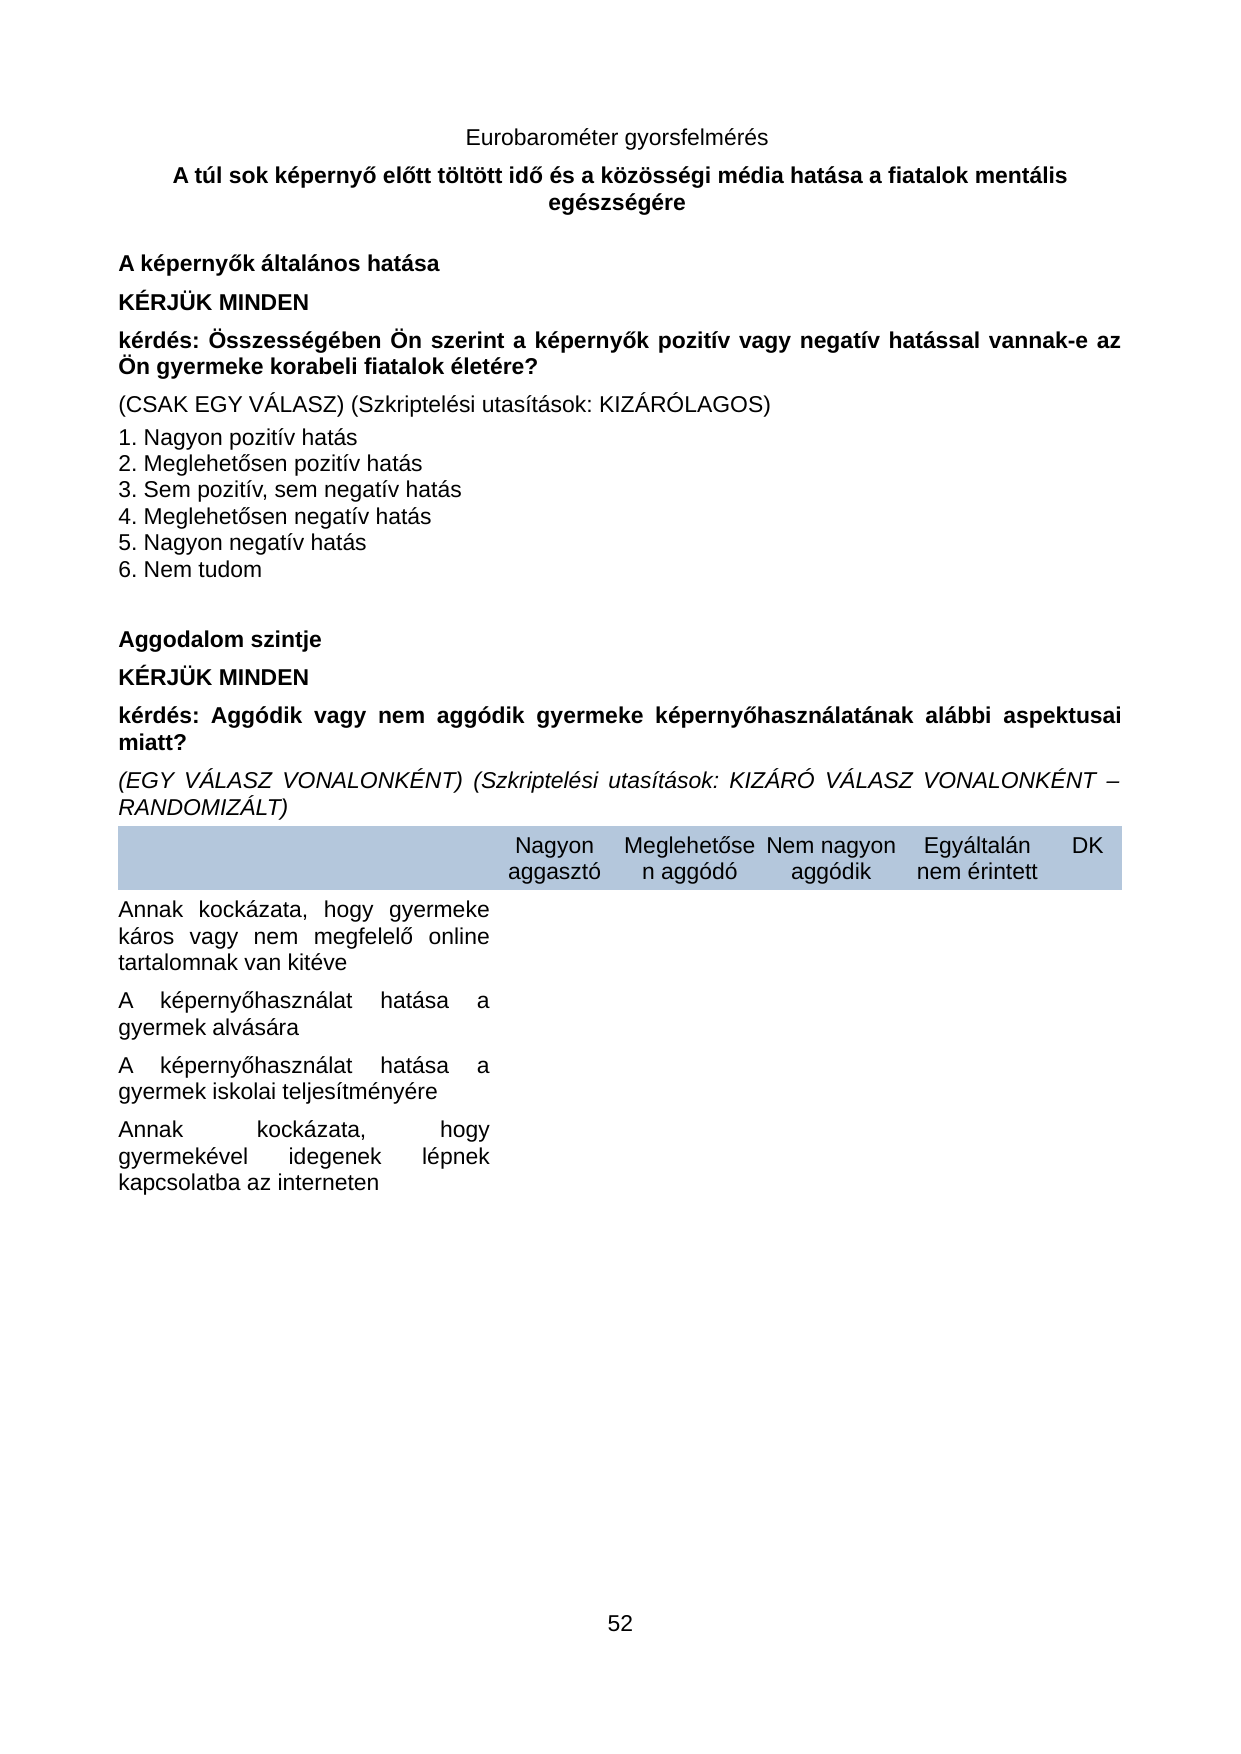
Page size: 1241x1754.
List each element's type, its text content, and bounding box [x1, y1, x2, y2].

text kérdés: Aggódik vagy nem aggódik gyermeke képernyőhasználatának alábbi aspektusai miatt? [118, 702, 1122, 755]
table_cell [760, 1110, 902, 1201]
table_cell [1053, 1110, 1122, 1201]
table_cell Annak kockázata, hogy gyermeke káros vagy nem megfelelő online tartalomnak van kitéve [118, 890, 490, 981]
table_header DK [1053, 826, 1122, 890]
table_cell A képernyőhasználat hatása a gyermek iskolai teljesítményére [118, 1046, 490, 1110]
table_cell [490, 1110, 619, 1201]
table_cell [619, 981, 760, 1046]
text 6. Nem tudom [118, 556, 1122, 582]
text KÉRJÜK MINDEN [118, 289, 1122, 315]
table_cell [1053, 1046, 1122, 1110]
text (CSAK EGY VÁLASZ) (Szkriptelési utasítások: KIZÁRÓLAGOS) [118, 391, 1122, 418]
table_cell [490, 1046, 619, 1110]
table_header Meglehetősen aggódó [619, 826, 760, 890]
text (EGY VÁLASZ VONALONKÉNT) (Szkriptelési utasítások: KIZÁRÓ VÁLASZ VONALONKÉNT – RANDOMIZÁLT) [118, 767, 1122, 820]
table_cell [902, 890, 1053, 981]
text A képernyők általános hatása [118, 250, 1122, 277]
table_cell Annak kockázata, hogy gyermekével idegenek lépnek kapcsolatba az interneten [118, 1110, 490, 1201]
text kérdés: Összességében Ön szerint a képernyők pozitív vagy negatív hatással vannak-e az Ön gyermeke korabeli fiatalok életére? [118, 327, 1122, 379]
table_cell [902, 1110, 1053, 1201]
text 1. Nagyon pozitív hatás [118, 424, 1122, 450]
text KÉRJÜK MINDEN [118, 664, 1122, 691]
table_header Nagyon aggasztó [490, 826, 619, 890]
text 5. Nagyon negatív hatás [118, 529, 1122, 556]
table_header [118, 826, 490, 890]
text 4. Meglehetősen negatív hatás [118, 503, 1122, 529]
text 3. Sem pozitív, sem negatív hatás [118, 476, 1122, 503]
table_cell A képernyőhasználat hatása a gyermek alvására [118, 981, 490, 1046]
table_cell [760, 1046, 902, 1110]
table_cell [1053, 981, 1122, 1046]
table_cell [902, 981, 1053, 1046]
table_cell [619, 1046, 760, 1110]
table_header Nem nagyon aggódik [760, 826, 902, 890]
table_cell [760, 981, 902, 1046]
table_cell [1053, 890, 1122, 981]
text Aggodalom szintje [118, 626, 1122, 652]
table_cell [490, 981, 619, 1046]
table_cell [902, 1046, 1053, 1110]
table_cell [760, 890, 902, 981]
table_cell [619, 890, 760, 981]
text 2. Meglehetősen pozitív hatás [118, 450, 1122, 476]
table_cell [490, 890, 619, 981]
table_cell [619, 1110, 760, 1201]
table_header Egyáltalán nem érintett [902, 826, 1053, 890]
